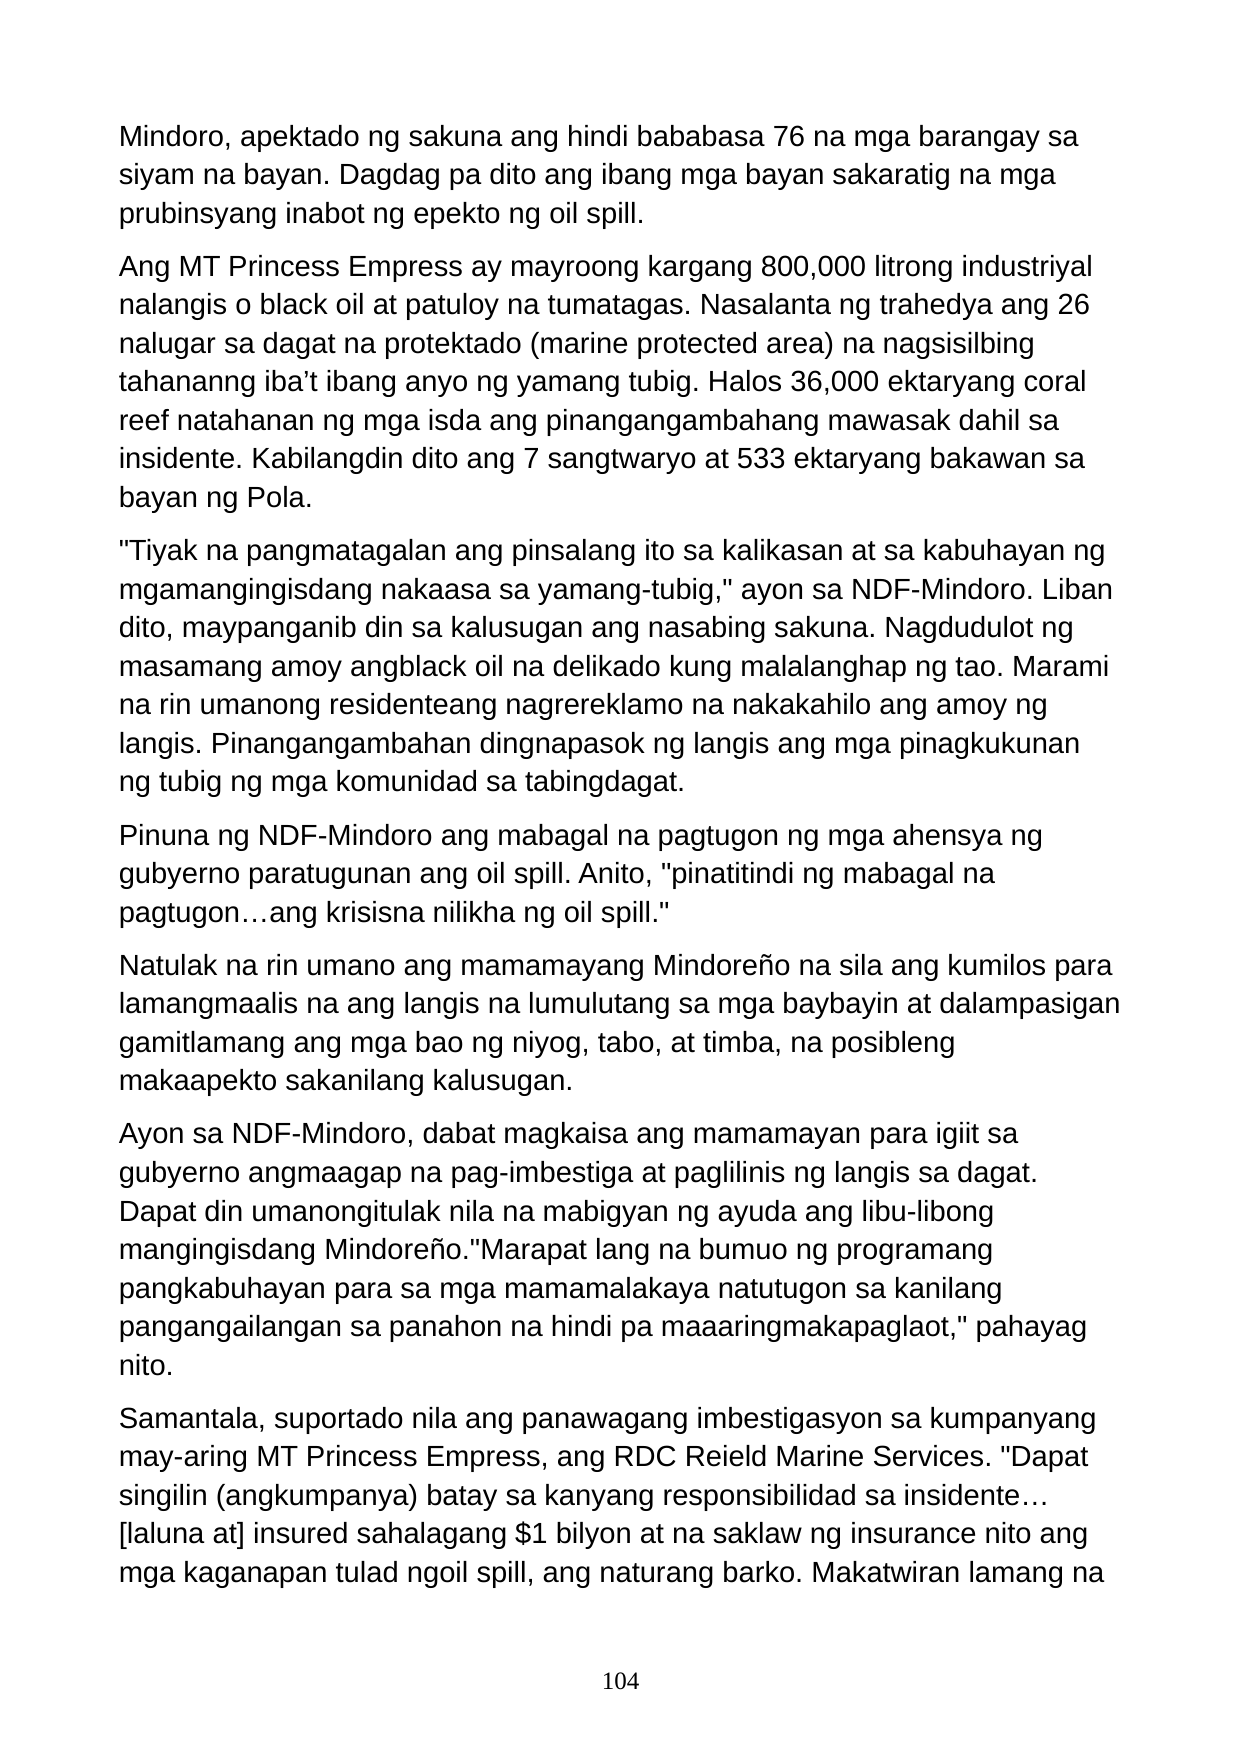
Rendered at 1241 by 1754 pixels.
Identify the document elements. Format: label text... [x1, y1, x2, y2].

text Samantala, suportado nila ang panawagang imbestigasyon sa kumpanyang may-aring MT Princess Empress, ang RDC Reield Marine Services. "Dapat singilin (angkumpanya) batay sa kanyang responsibilidad sa insidente…[laluna at] insured sahalagang $1 bilyon at na saklaw ng insurance nito ang mga kaganapan tulad ngoil spill, ang naturang barko. Makatwiran lamang na [118, 1401, 1122, 1588]
text Ang MT Princess Empress ay mayroong kargang 800,000 litrong industriyal nalangis o black oil at patuloy na tumatagas. Nasalanta ng trahedya ang 26 nalugar sa dagat na protektado (marine protected area) na nagsisilbing tahananng iba’t ibang anyo ng yamang tubig. Halos 36,000 ektaryang coral reef natahanan ng mga isda ang pinangangambahang mawasak dahil sa insidente. Kabilangdin dito ang 7 sangtwaryo at 533 ektaryang bakawan sa bayan ng Pola. [118, 249, 1122, 513]
text Mindoro, apektado ng sakuna ang hindi bababasa 76 na mga barangay sa siyam na bayan. Dagdag pa dito ang ibang mga bayan sakaratig na mga prubinsyang inabot ng epekto ng oil spill. [118, 118, 1122, 229]
text Natulak na rin umano ang mamamayang Mindoreño na sila ang kumilos para lamangmaalis na ang langis na lumulutang sa mga baybayin at dalampasigan gamitlamang ang mga bao ng niyog, tabo, at timba, na posibleng makaapekto sakanilang kalusugan. [118, 948, 1122, 1097]
text Ayon sa NDF-Mindoro, dabat magkaisa ang mamamayan para igiit sa gubyerno angmaagap na pag-imbestiga at paglilinis ng langis sa dagat. Dapat din umanongitulak nila na mabigyan ng ayuda ang libu-libong mangingisdang Mindoreño."Marapat lang na bumuo ng programang pangkabuhayan para sa mga mamamalakaya natutugon sa kanilang pangangailangan sa panahon na hindi pa maaaringmakapaglaot," pahayag nito. [118, 1116, 1122, 1381]
text Pinuna ng NDF-Mindoro ang mabagal na pagtugon ng mga ahensya ng gubyerno paratugunan ang oil spill. Anito, "pinatitindi ng mabagal na pagtugon…ang krisisna nilikha ng oil spill." [118, 817, 1122, 928]
text "Tiyak na pangmatagalan ang pinsalang ito sa kalikasan at sa kabuhayan ng mgamangingisdang nakaasa sa yamang-tubig," ayon sa NDF-Mindoro. Liban dito, maypanganib din sa kalusugan ang nasabing sakuna. Nagdudulot ng masamang amoy angblack oil na delikado kung malalanghap ng tao. Marami na rin umanong residenteang nagrereklamo na nakakahilo ang amoy ng langis. Pinangangambahan dingnapasok ng langis ang mga pinagkukunan ng tubig ng mga komunidad sa tabingdagat. [118, 533, 1122, 798]
